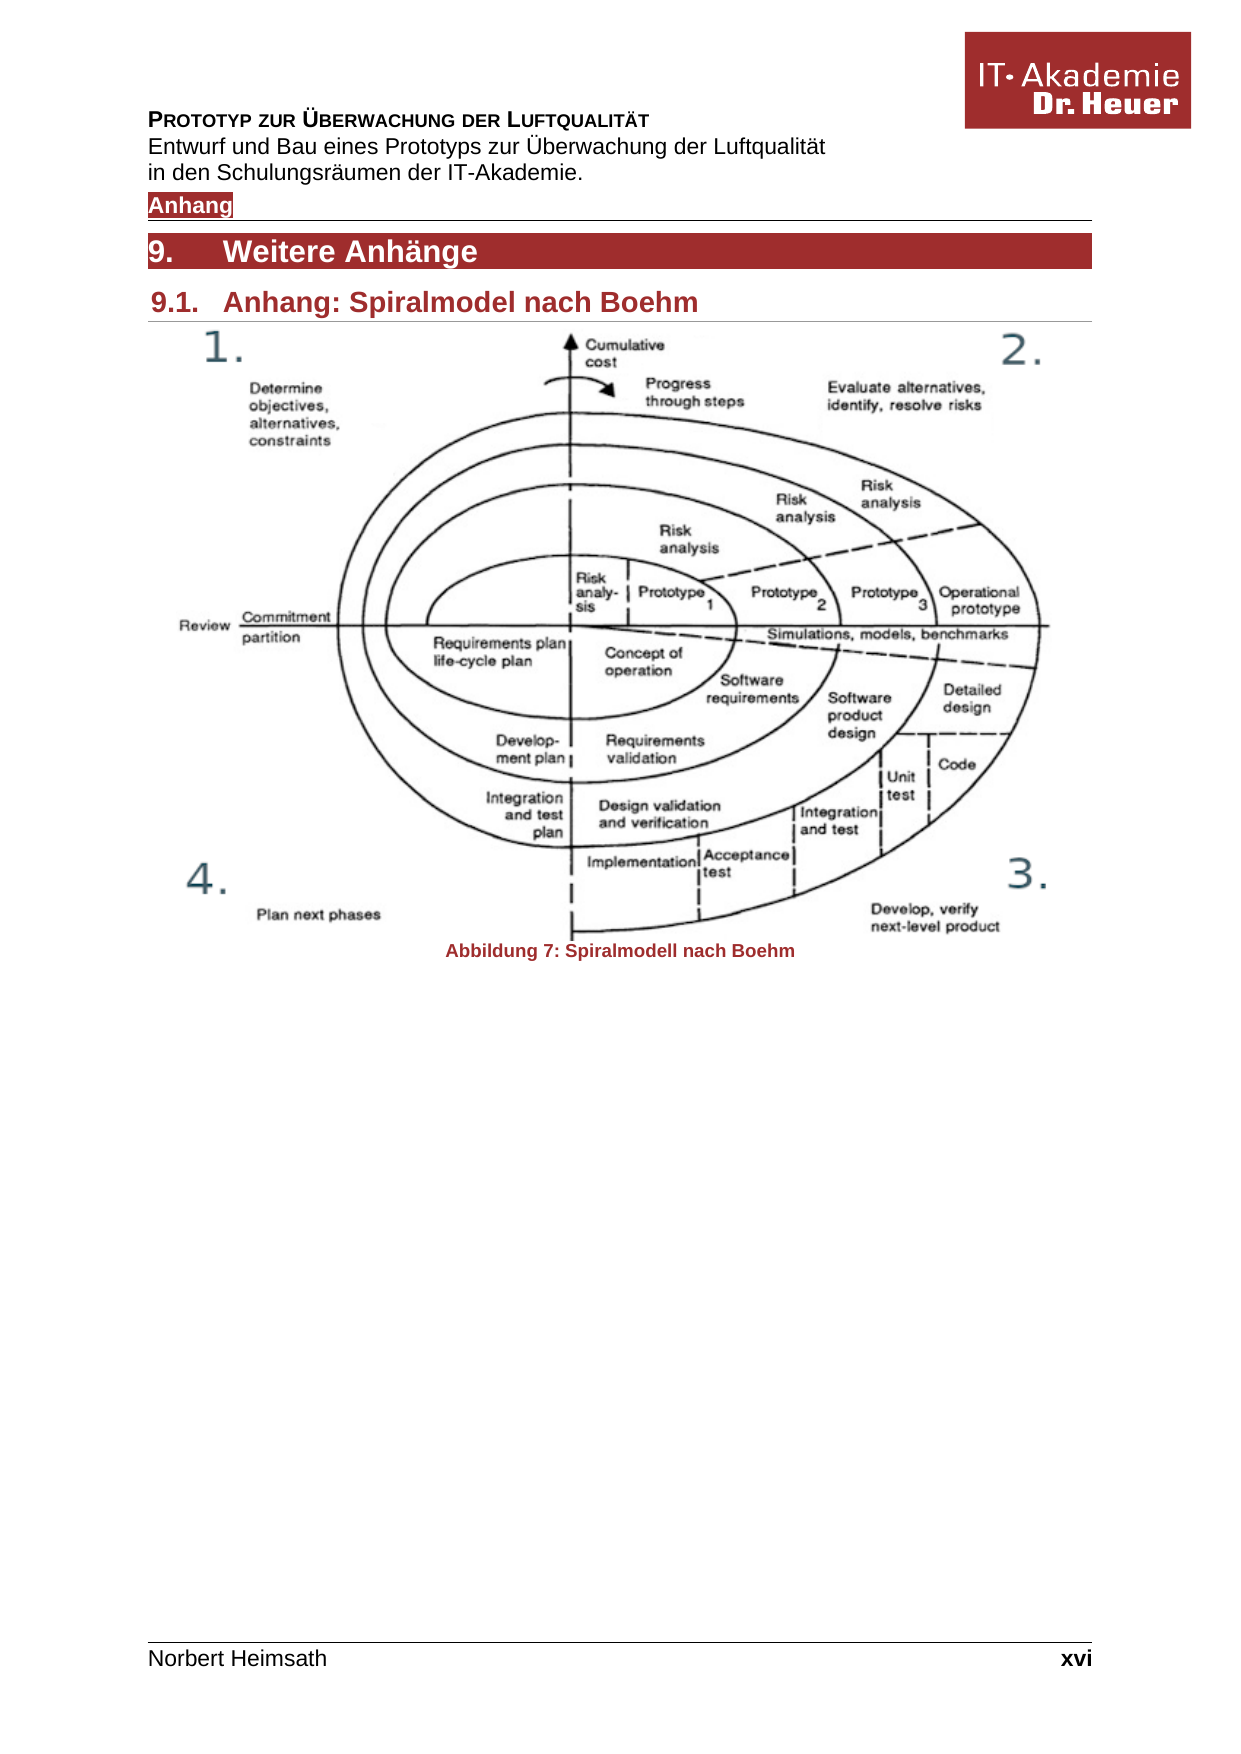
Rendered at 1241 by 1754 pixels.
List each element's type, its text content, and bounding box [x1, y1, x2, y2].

subtitle Weitere Anhänge [148, 233, 1092, 269]
text Abbildung 7: Spiralmodell nach Boehm [176, 941, 1064, 962]
picture [176, 328, 1065, 941]
subtitle Anhang: Spiralmodel nach Boehm [148, 282, 1092, 321]
